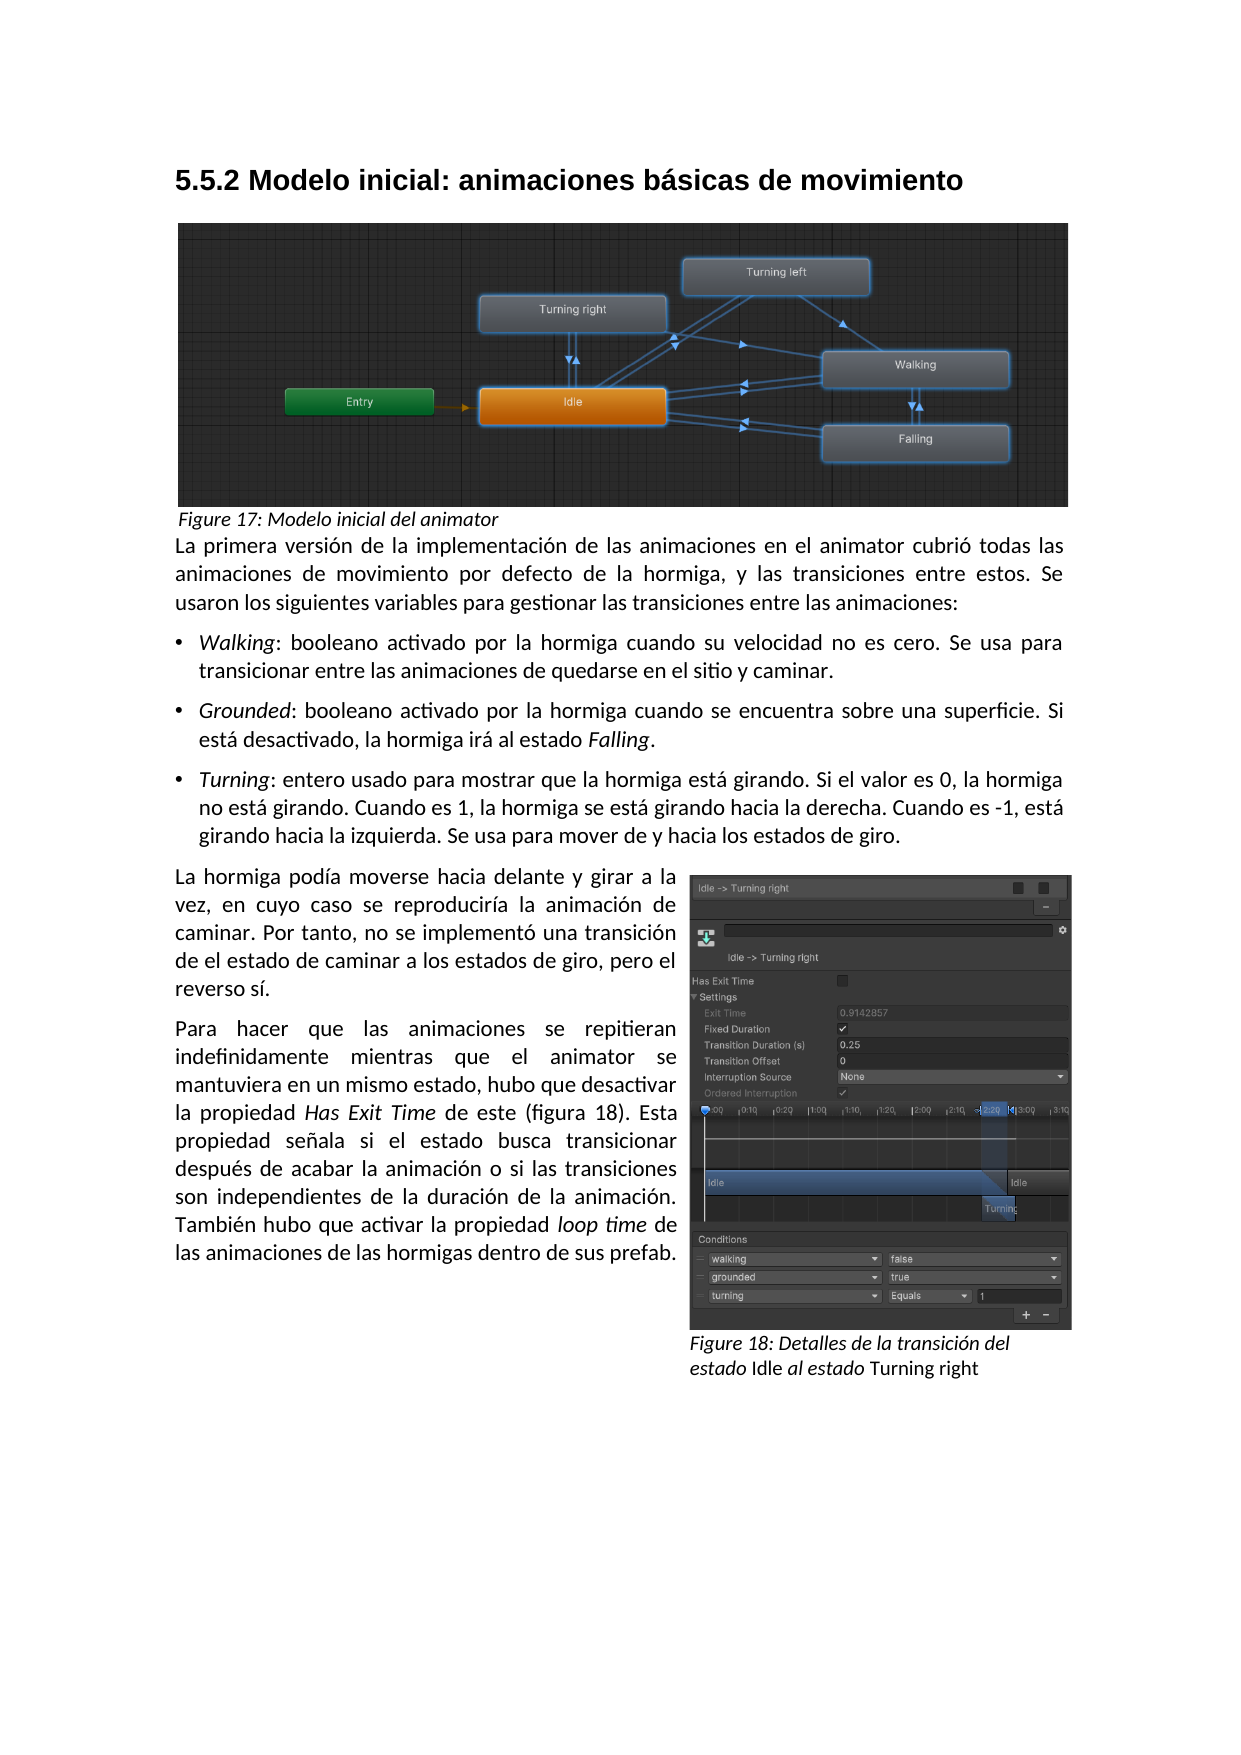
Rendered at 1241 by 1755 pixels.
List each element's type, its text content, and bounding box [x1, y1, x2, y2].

text Para hacer que las animaciones se repitieran indefinidamente mientras que el animator se mantuviera en un mismo estado, hubo que desactivar la propiedad Has Exit Time de este (figura 18). Esta propiedad señala si el estado busca transicionar después de acabar la animación o si las transiciones son independientes de la duración de la animación. También hubo que activar la propiedad loop time de las animaciones de las hormigas dentro de sus prefab. [175, 1014, 689, 1267]
text Figure 17: Modelo inicial del animator [178, 507, 1068, 532]
picture [178, 223, 1069, 507]
text La hormiga podía moverse hacia delante y girar a la vez, en cuyo caso se reproduciría la animación de caminar. Por tanto, no se implementó una transición de el estado de caminar a los estados de giro, pero el reverso sí. [175, 862, 1072, 1002]
list Walking: booleano activado por la hormiga cuando su velocidad no es cero. Se usa para transicionar entre las animaciones de quedarse en el sitio y caminar. [175, 628, 1065, 684]
list Turning: entero usado para mostrar que la hormiga está girando. Si el valor es 0, la hormiga no está girando. Cuando es 1, la hormiga se está girando hacia la derecha. Cuando es -1, está girando hacia la izquierda. Se usa para mover de y hacia los estados de giro. [175, 765, 1065, 849]
text Figure 18: Detalles de la transición del estado Idle al estado Turning right [689, 1330, 1072, 1381]
subtitle Modelo inicial: animaciones básicas de movimiento [175, 162, 1065, 196]
list Grounded: booleano activado por la hormiga cuando se encuentra sobre una superficie. Si está desactivado, la hormiga irá al estado Falling. [175, 697, 1065, 753]
text La primera versión de la implementación de las animaciones en el animator cubrió todas las animaciones de movimiento por defecto de la hormiga, y las transiciones entre estos. Se usaron los siguientes variables para gestionar las transiciones entre las animaciones: [175, 208, 1068, 616]
picture [689, 875, 1072, 1330]
